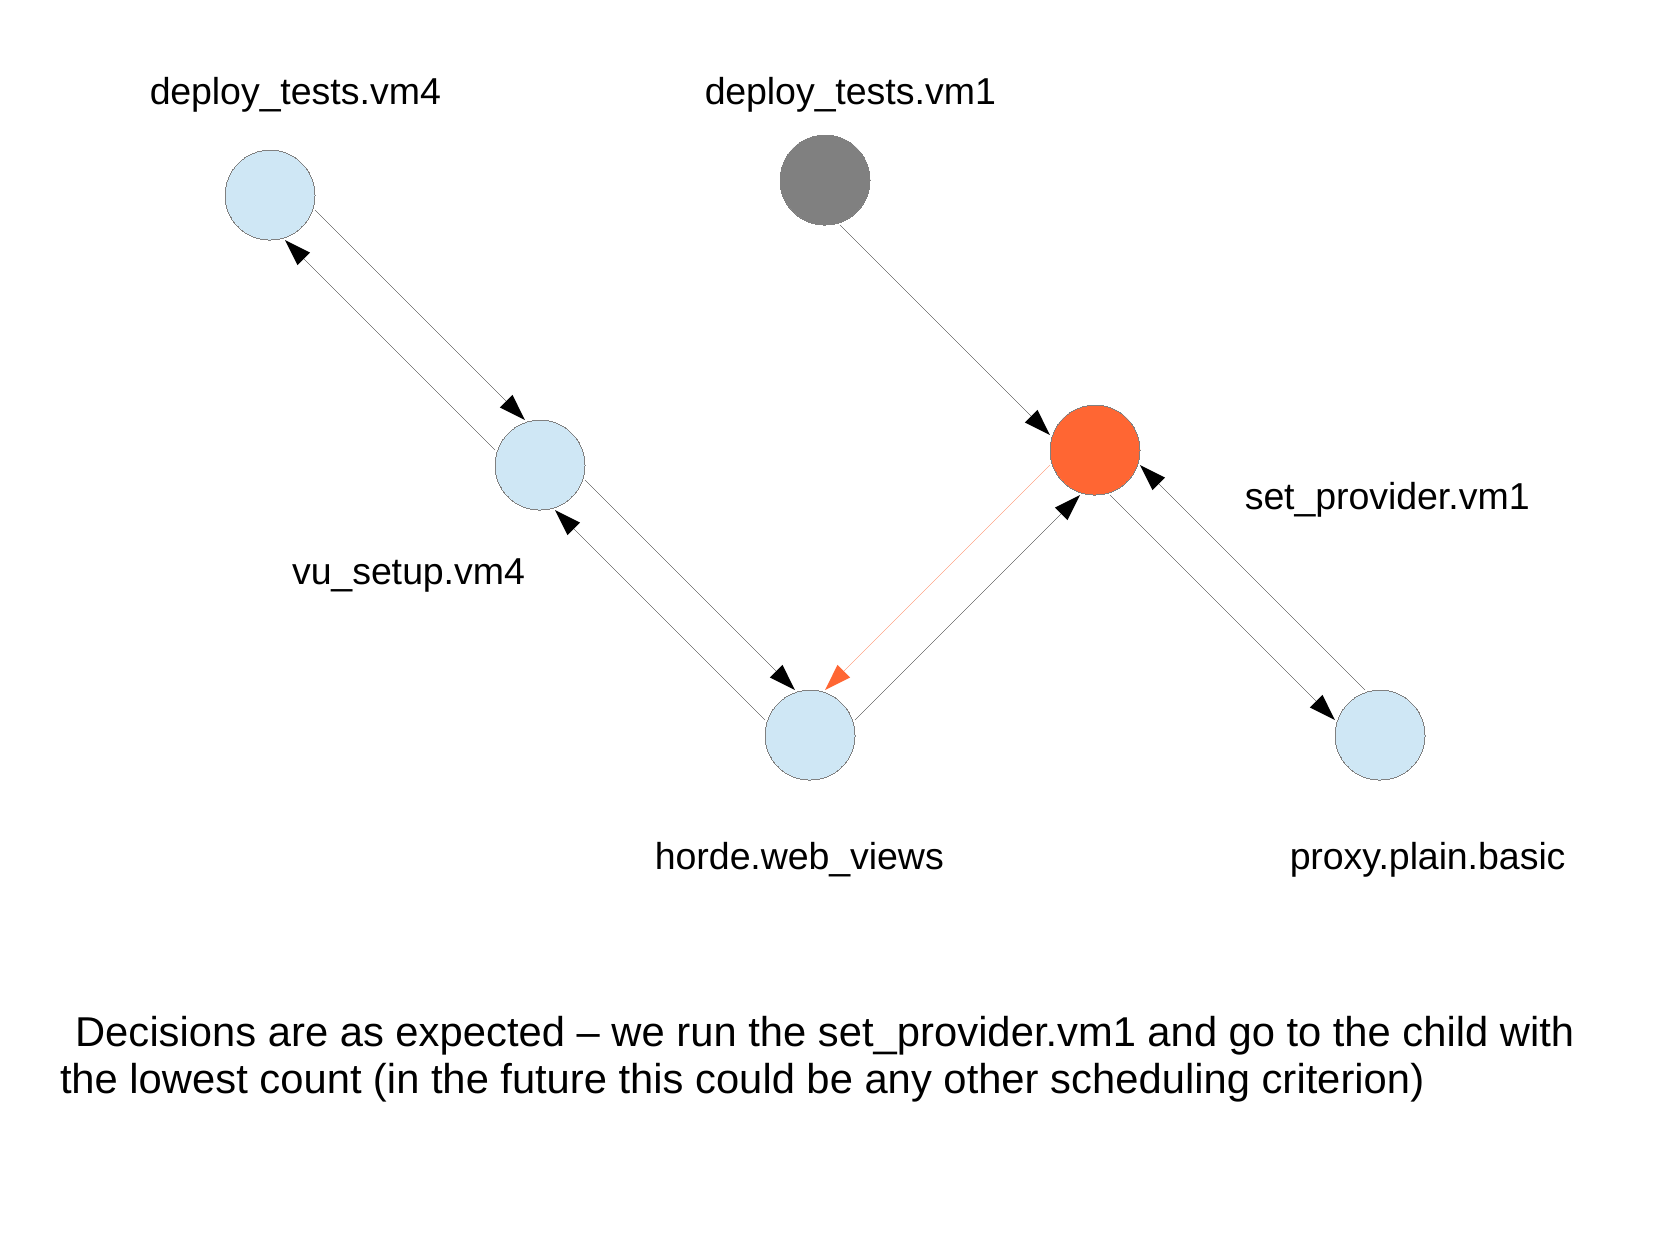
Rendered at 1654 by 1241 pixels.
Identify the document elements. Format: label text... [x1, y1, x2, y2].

text_box proxy.plain.basic [1275, 828, 1580, 886]
text_box [495, 420, 586, 511]
text_box [1050, 405, 1141, 496]
text_box [765, 690, 856, 781]
text_box [780, 135, 871, 226]
text_box [1335, 690, 1426, 781]
text_box deploy_tests.vm1 [690, 63, 1011, 121]
text_box Decisions are as expected – we run the set_provider.vm1 and go to the child with the lowest count (in the future this could be any other scheduling criterion) [60, 940, 1591, 1171]
text_box [225, 150, 316, 241]
text_box vu_setup.vm4 [277, 543, 541, 601]
text_box set_provider.vm1 [1230, 468, 1545, 526]
text_box horde.web_views [640, 828, 958, 886]
text_box deploy_tests.vm4 [135, 63, 456, 121]
